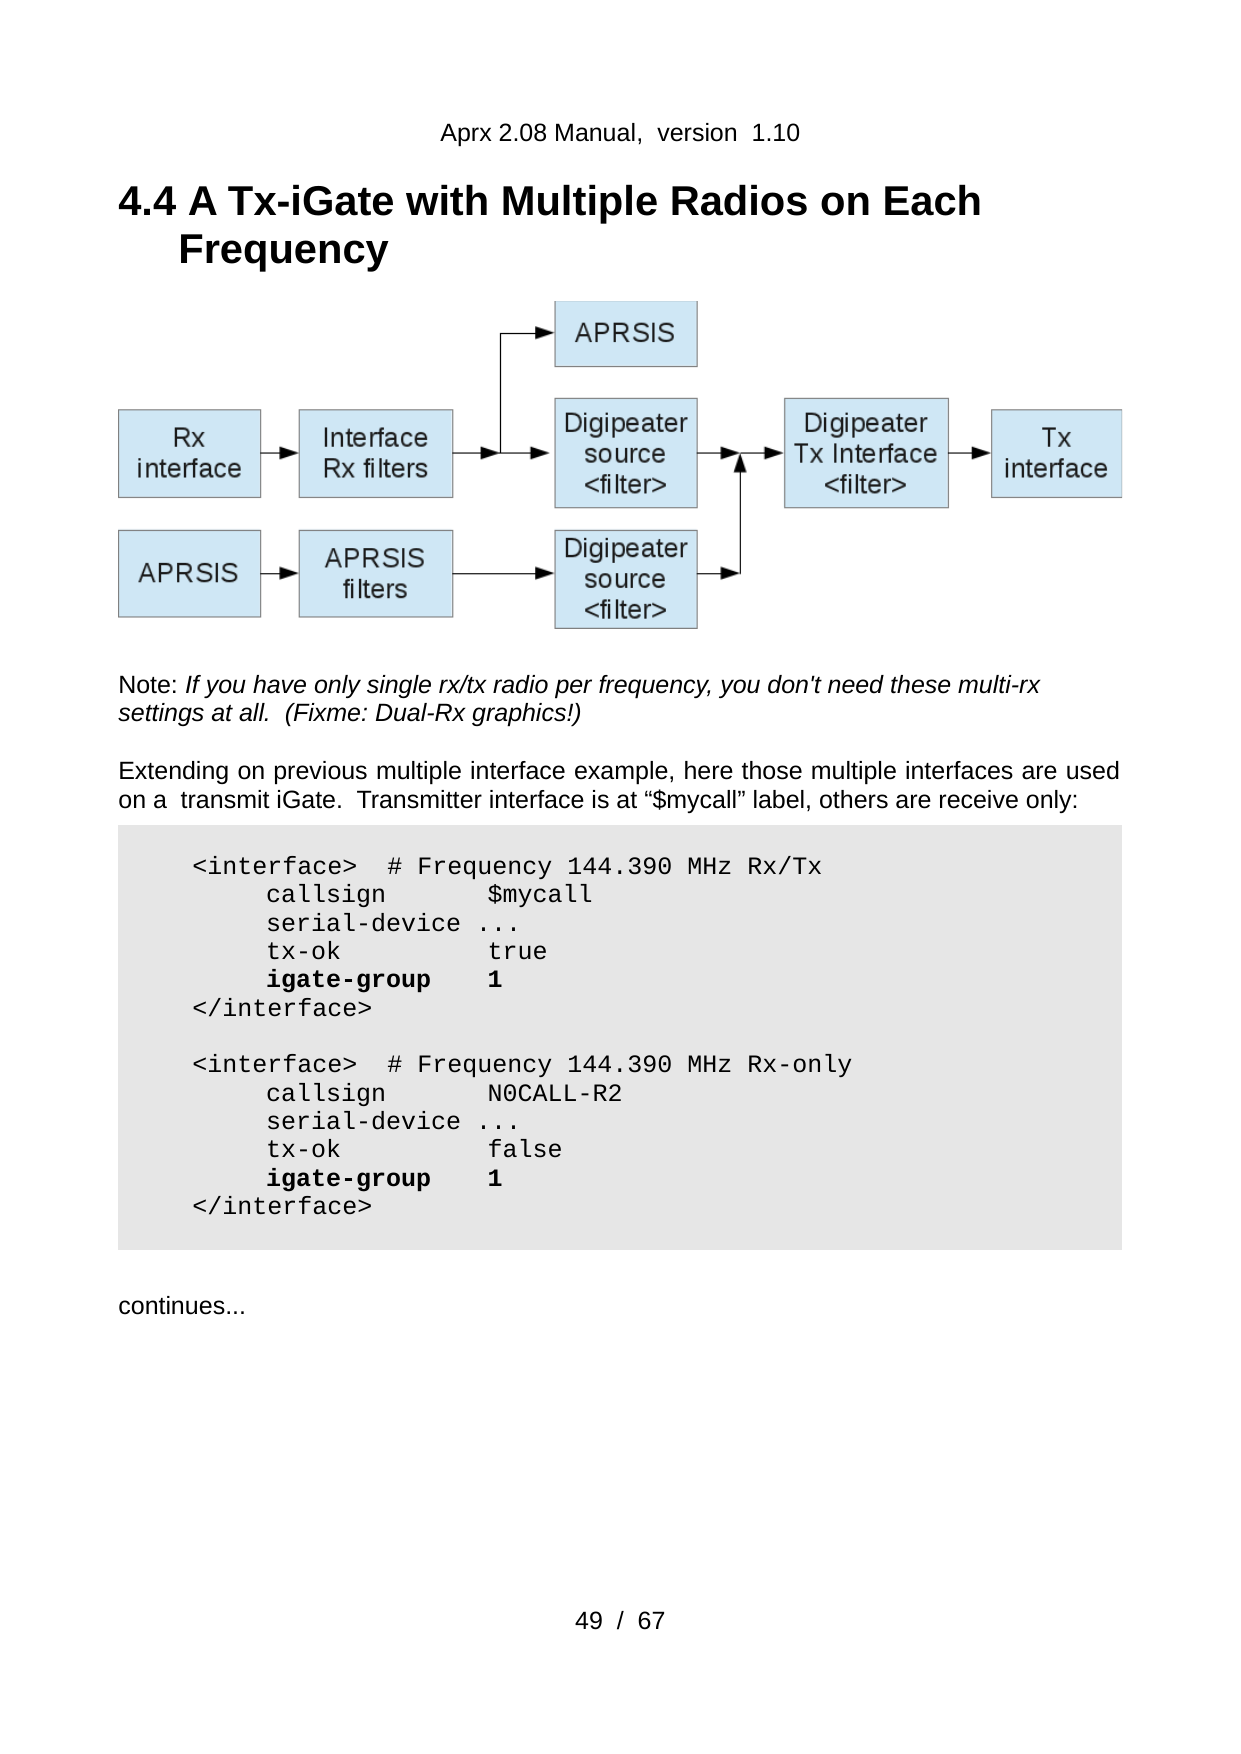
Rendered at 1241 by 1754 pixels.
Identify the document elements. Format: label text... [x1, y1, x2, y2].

text callsign $mycall [118, 882, 1122, 910]
text <interface> # Frequency 144.390 MHz Rx-only [118, 1052, 1122, 1080]
text </interface> [118, 1193, 1122, 1222]
text </interface> [118, 995, 1122, 1023]
text Note: If you have only single rx/tx radio per frequency, you don't need these multi-rx settings at all. (Fixme: Dual-Rx graphics!) [118, 669, 1122, 727]
text igate-group 1 [118, 1165, 1122, 1193]
text igate-group 1 [118, 967, 1122, 995]
text continues... [118, 1291, 1122, 1319]
text serial-device ... [118, 1108, 1122, 1137]
subtitle A Tx-iGate with Multiple Radios on Each Frequency [118, 176, 1122, 272]
text callsign N0CALL-R2 [118, 1080, 1122, 1108]
text Extending on previous multiple interface example, here those multiple interfaces are used on a transmit iGate. Transmitter interface is at “$mycall” label, others are receive only: [118, 756, 1122, 813]
text serial-device ... [118, 910, 1122, 938]
picture [118, 301, 1123, 629]
text tx-ok false [118, 1137, 1122, 1165]
text <interface> # Frequency 144.390 MHz Rx/Tx [118, 853, 1122, 882]
text tx-ok true [118, 938, 1122, 967]
